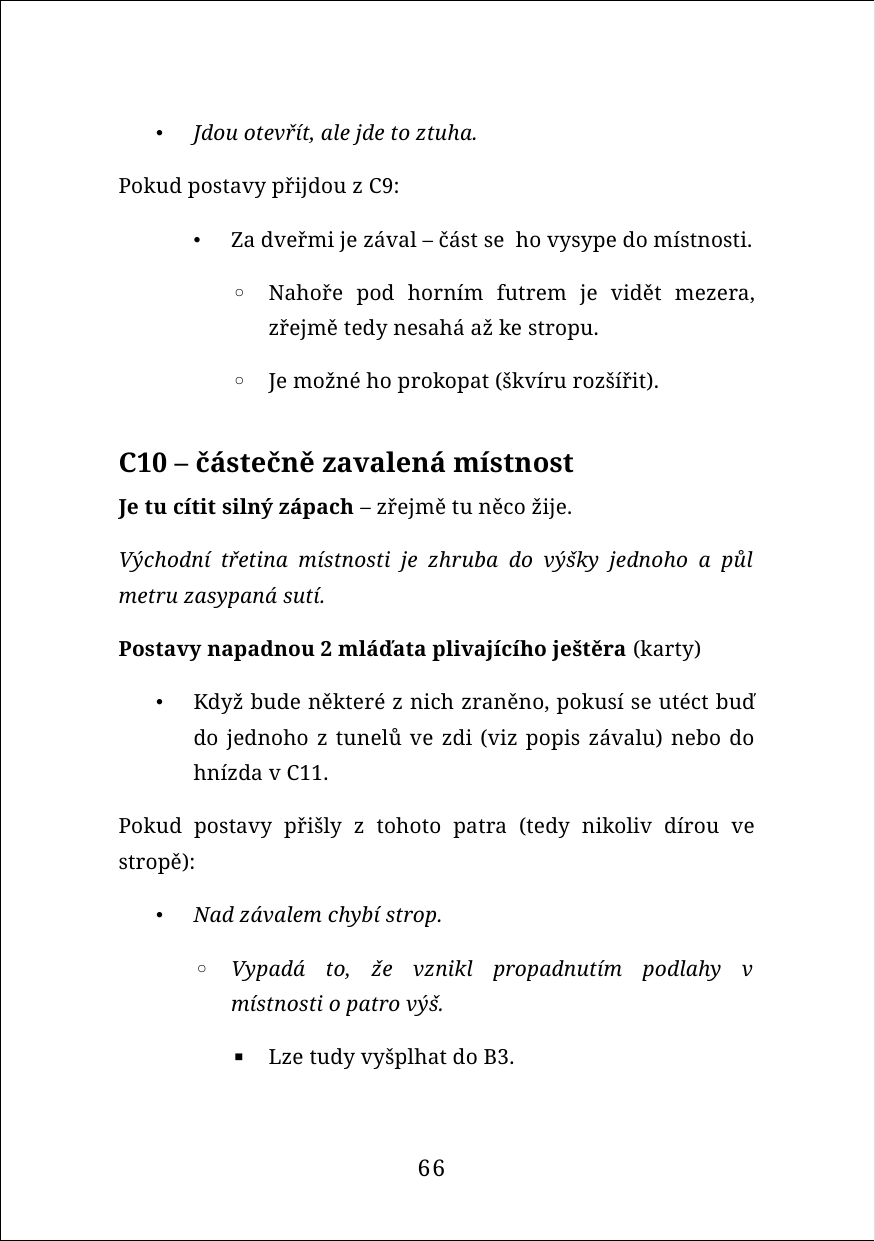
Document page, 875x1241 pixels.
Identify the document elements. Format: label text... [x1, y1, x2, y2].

list Jdou otevřít, ale jde to ztuha. [156, 118, 756, 147]
list Za dveřmi je zával – část se ho vysype do místnosti. [193, 225, 756, 253]
list Nahoře pod horním futrem je vidět mezera, zřejmě tedy nesahá až ke stropu. [231, 278, 756, 342]
text Postavy napadnou 2 mláďata plivajícího ještěra (karty) [118, 634, 756, 663]
list Když bude některé z nich zraněno, pokusí se utéct buď do jednoho z tunelů ve zdi (viz popis závalu) nebo do hnízda v C11. [156, 687, 756, 787]
subtitle C10 – částečně zavalená místnost [118, 443, 756, 480]
text Pokud postavy přijdou z C9: [118, 171, 756, 200]
list Vypadá to, že vznikl propadnutím podlahy v místnosti o patro výš. [193, 954, 756, 1018]
text Východní třetina místnosti je zhruba do výšky jednoho a půl metru zasypaná sutí. [118, 545, 756, 609]
text Pokud postavy přišly z tohoto patra (tedy nikoliv dírou ve stropě): [118, 812, 756, 876]
list Je možné ho prokopat (škvíru rozšířit). [231, 367, 756, 395]
list Nad závalem chybí strop. [156, 900, 756, 929]
text Je tu cítit silný zápach – zřejmě tu něco žije. [118, 492, 756, 521]
list Lze tudy vyšplhat do B3. [231, 1042, 756, 1071]
